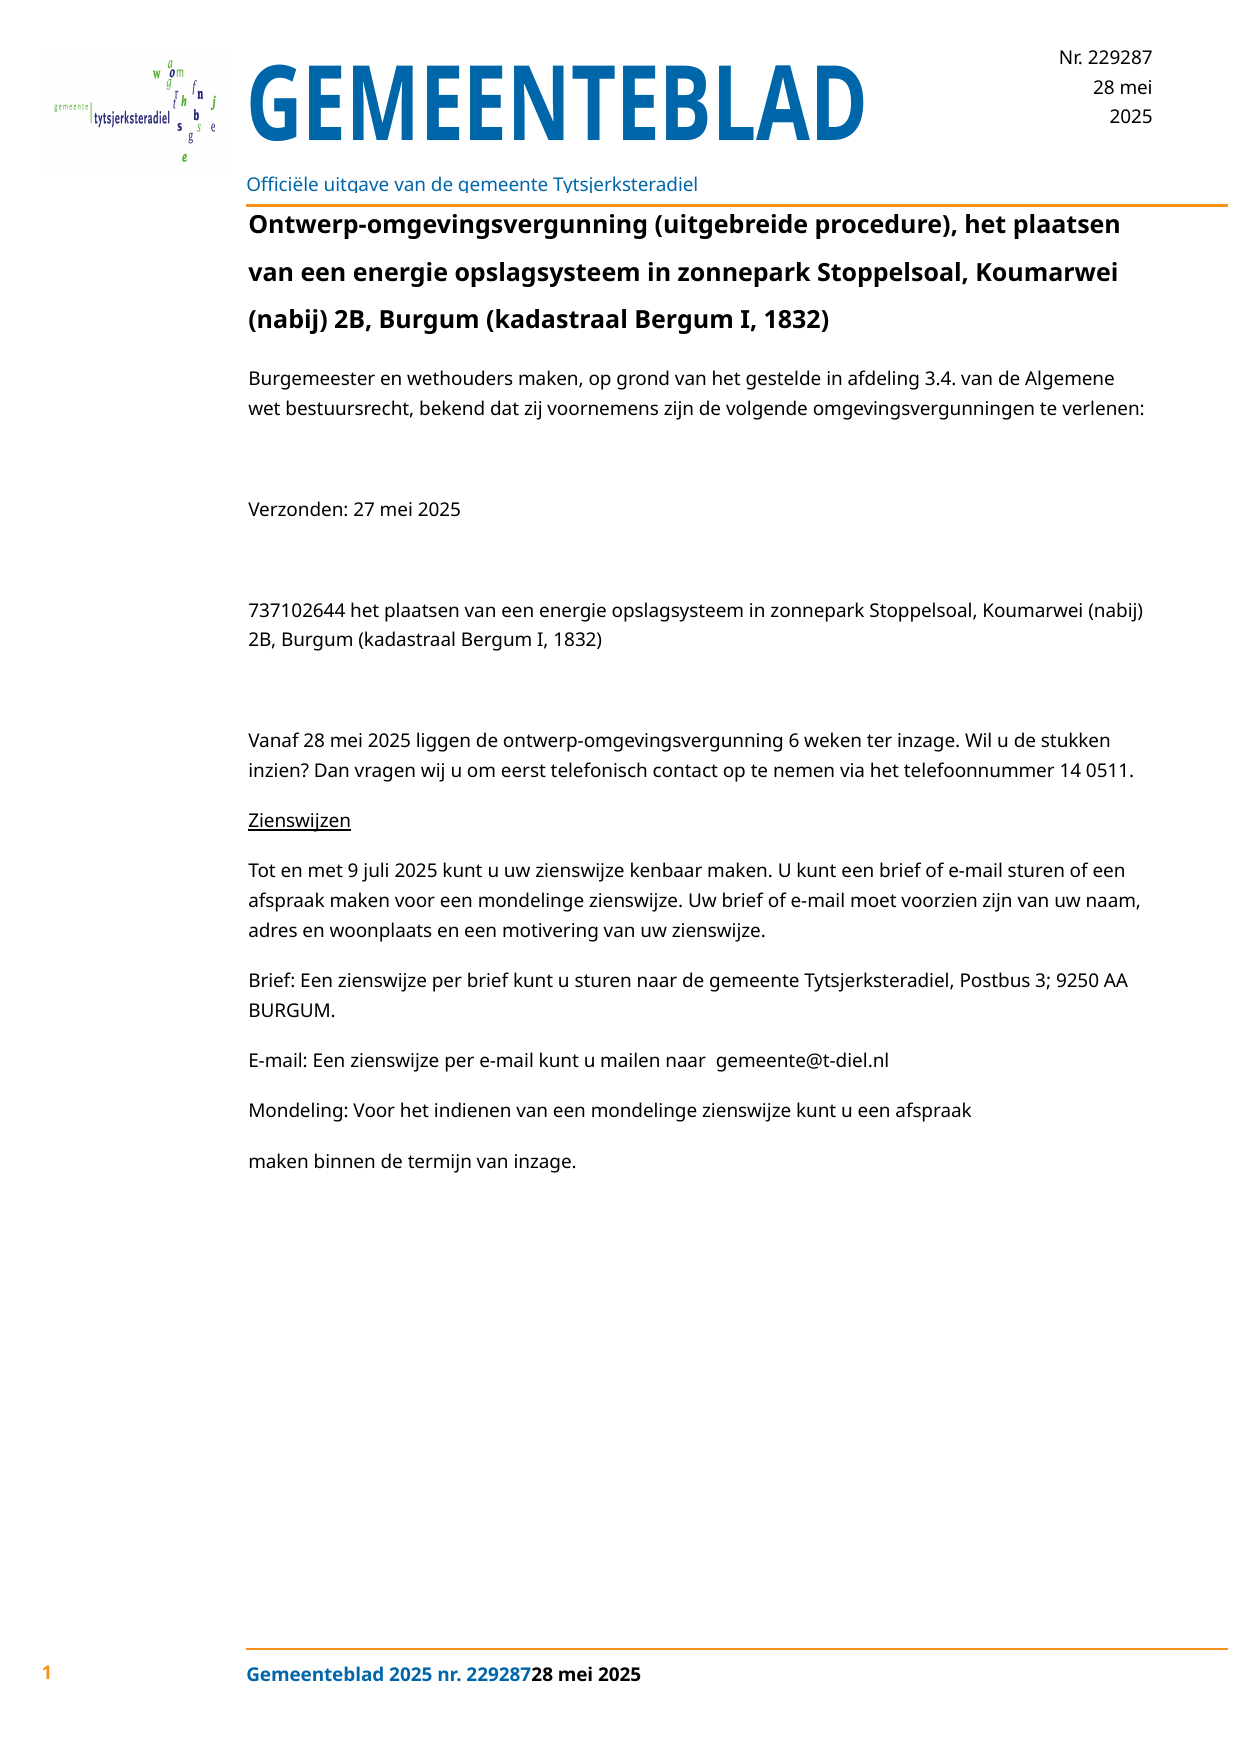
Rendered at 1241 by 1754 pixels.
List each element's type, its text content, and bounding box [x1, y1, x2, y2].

text Brief: Een zienswijze per brief kunt u sturen naar de gemeente Tytsjerksteradiel, Postbus 3; 9250 AA BURGUM. [248, 967, 1152, 1022]
text Verzonden: 27 mei 2025 [248, 496, 1152, 522]
text 737102644 het plaatsen van een energie opslagsysteem in zonnepark Stoppelsoal, Koumarwei (nabij) 2B, Burgum (kadastraal Bergum I, 1832) [248, 597, 1152, 652]
picture [41, 47, 231, 172]
text Vanaf 28 mei 2025 liggen de ontwerp-omgevingsvergunning 6 weken ter inzage. Wil u de stukken inzien? Dan vragen wij u om eerst telefonisch contact op te nemen via het telefoonnummer 14 0511. [248, 727, 1152, 782]
text maken binnen de termijn van inzage. [248, 1148, 1152, 1174]
text Tot en met 9 juli 2025 kunt u uw ziens­wijze kenbaar maken. U kunt een brief of e-mail sturen of een afspraak maken voor een mondelinge zienswijze. Uw brief of e-mail moet voorzien zijn van uw naam, adres en woonplaats en een motivering van uw zienswijze. [248, 858, 1152, 942]
text E-mail: Een zienswijze per e-mail kunt u mailen naar gemeente@t-diel.nl [248, 1047, 1152, 1073]
text Ontwerp-omgevingsvergunning (uitgebreide procedure), het plaatsen van een energie opslagsysteem in zonnepark Stoppelsoal, Koumarwei (nabij) 2B, Burgum (kadastraal Bergum I, 1832) [248, 207, 1152, 336]
text Burgemeester en wethouders maken, op grond van het gestelde in afdeling 3.4. van de Algemene wet bestuursrecht, bekend dat zij voornemens zijn de volgende omgevingsvergunningen te verlenen: [248, 366, 1152, 421]
text Mondeling: Voor het indienen van een mondelinge zienswijze kunt u een afspraak [248, 1098, 1152, 1123]
text Zienswijzen [248, 807, 1152, 833]
